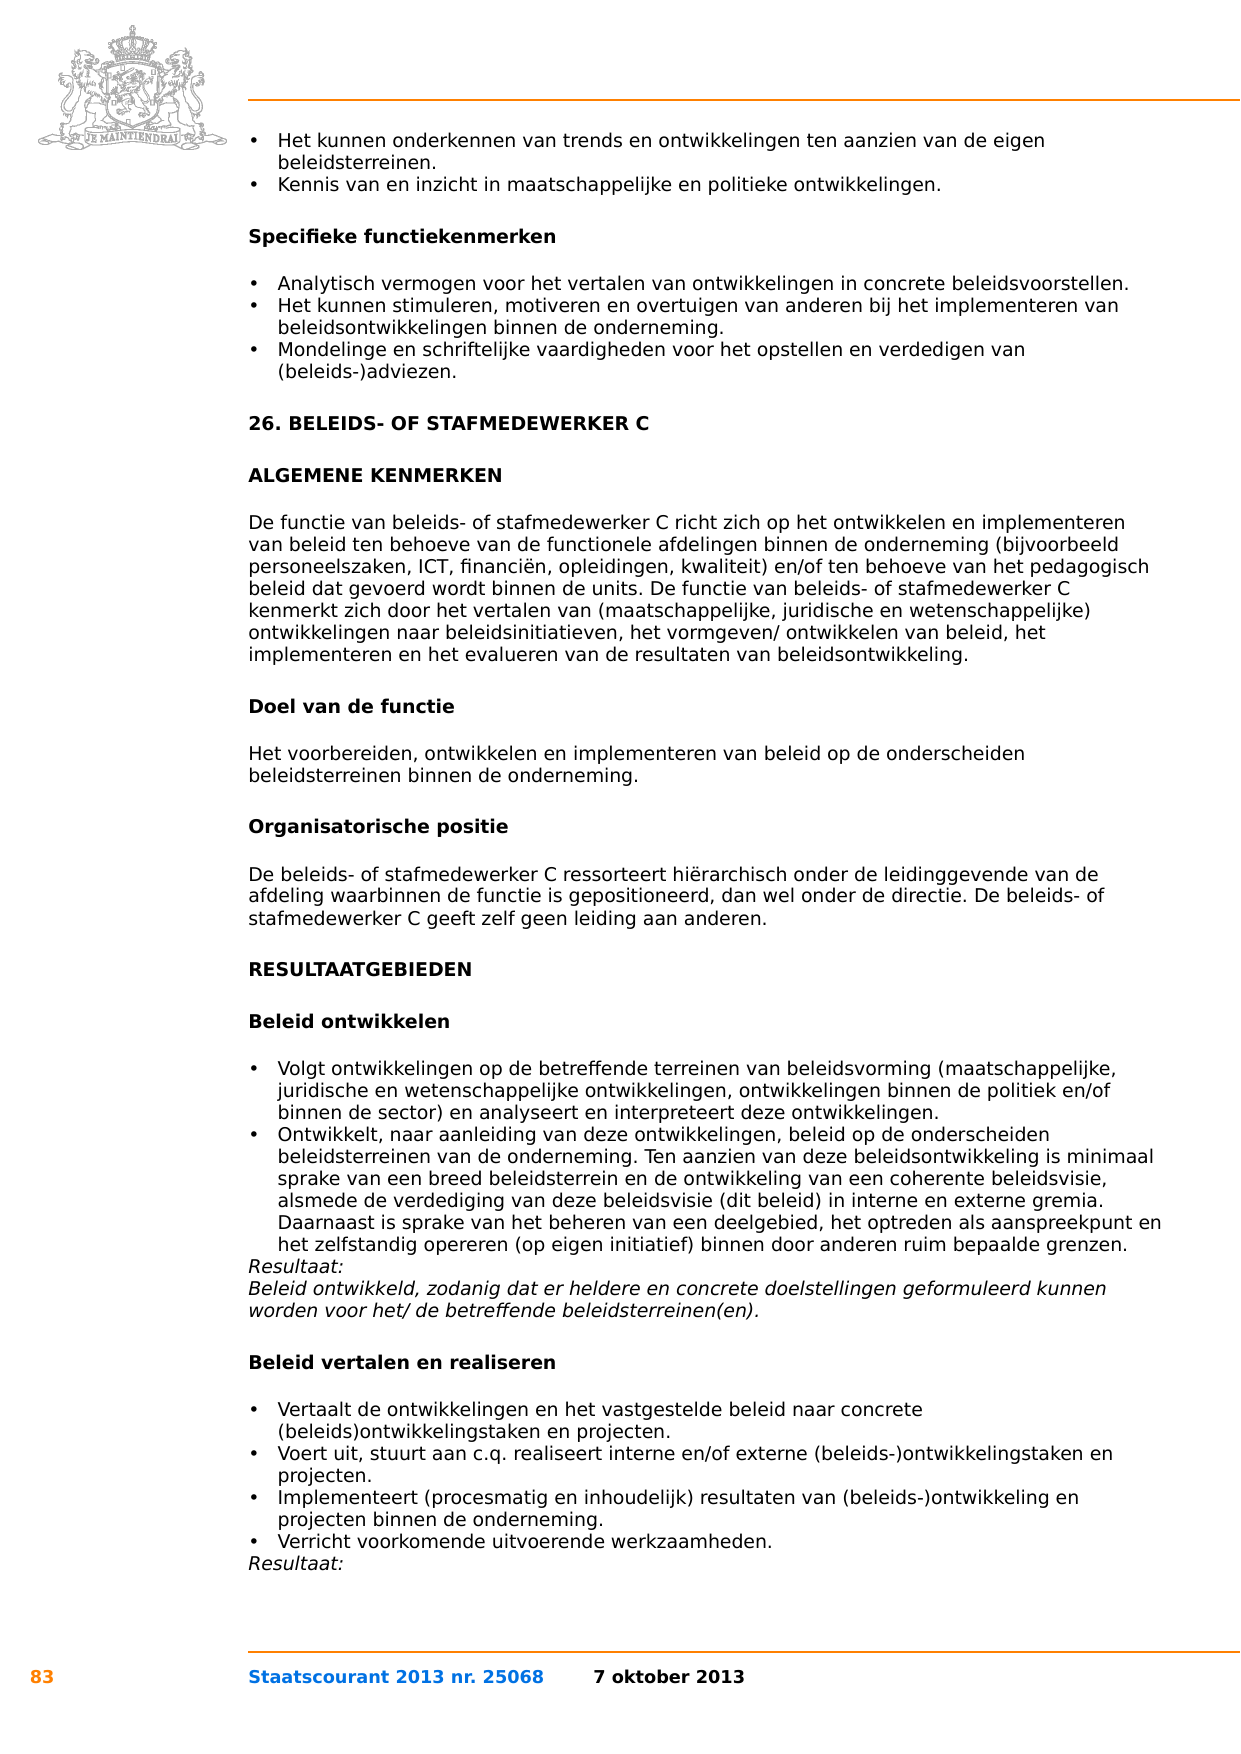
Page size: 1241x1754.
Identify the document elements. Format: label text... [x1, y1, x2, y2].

subtitle Beleid ontwikkelen [248, 1011, 1163, 1033]
text Beleid ontwikkeld, zodanig dat er heldere en concrete doelstellingen geformuleerd kunnen worden voor het/ de betreffende beleidsterreinen(en). [248, 1278, 1163, 1322]
text • Mondelinge en schriftelijke vaardigheden voor het opstellen en verdedigen van (beleids-)adviezen. [248, 339, 1163, 383]
text • Volgt ontwikkelingen op de betreffende terreinen van beleidsvorming (maatschappelijke, juridische en wetenschappelijke ontwikkelingen, ontwikkelingen binnen de politiek en/of binnen de sector) en analyseert en interpreteert deze ontwikkelingen. [248, 1058, 1163, 1124]
subtitle Organisatorische positie [248, 816, 1163, 838]
text Het voorbereiden, ontwikkelen en implementeren van beleid op de onderscheiden beleidsterreinen binnen de onderneming. [248, 742, 1163, 786]
text Resultaat: [248, 1553, 1163, 1575]
text • Ontwikkelt, naar aanleiding van deze ontwikkelingen, beleid op de onderscheiden beleidsterreinen van de onderneming. Ten aanzien van deze beleidsontwikkeling is minimaal sprake van een breed beleidsterrein en de ontwikkeling van een coherente beleidsvisie, alsmede de verdediging van deze beleidsvisie (dit beleid) in interne en externe gremia. Daarnaast is sprake van het beheren van een deelgebied, het optreden als aanspreekpunt en het zelfstandig opereren (op eigen initiatief) binnen door anderen ruim bepaalde grenzen. [248, 1124, 1163, 1256]
text • Implementeert (procesmatig en inhoudelijk) resultaten van (beleids-)ontwikkeling en projecten binnen de onderneming. [248, 1487, 1163, 1531]
text • Verricht voorkomende uitvoerende werkzaamheden. [248, 1531, 1163, 1553]
subtitle Beleid vertalen en realiseren [248, 1352, 1163, 1374]
text • Vertaalt de ontwikkelingen en het vastgestelde beleid naar concrete (beleids)ontwikkelingstaken en projecten. [248, 1399, 1163, 1443]
subtitle ALGEMENE KENMERKEN [248, 465, 1163, 487]
text • Kennis van en inzicht in maatschappelijke en politieke ontwikkelingen. [248, 174, 1163, 196]
text Resultaat: [248, 1256, 1163, 1278]
text • Het kunnen onderkennen van trends en ontwikkelingen ten aanzien van de eigen beleidsterreinen. [248, 130, 1163, 174]
text De functie van beleids- of stafmedewerker C richt zich op het ontwikkelen en implementeren van beleid ten behoeve van de functionele afdelingen binnen de onderneming (bijvoorbeeld personeelszaken, ICT, financiën, opleidingen, kwaliteit) en/of ten behoeve van het pedagogisch beleid dat gevoerd wordt binnen de units. De functie van beleids- of stafmedewerker C kenmerkt zich door het vertalen van (maatschappelijke, juridische en wetenschappelijke) ontwikkelingen naar beleidsinitiatieven, het vormgeven/ ontwikkelen van beleid, het implementeren en het evalueren van de resultaten van beleidsontwikkeling. [248, 512, 1163, 666]
text De beleids- of stafmedewerker C ressorteert hiërarchisch onder de leidinggevende van de afdeling waarbinnen de functie is gepositioneerd, dan wel onder de directie. De beleids- of stafmedewerker C geeft zelf geen leiding aan anderen. [248, 863, 1163, 929]
subtitle 26. BELEIDS- OF STAFMEDEWERKER C [248, 413, 1163, 435]
text • Analytisch vermogen voor het vertalen van ontwikkelingen in concrete beleidsvoorstellen. [248, 273, 1163, 295]
picture [38, 25, 227, 150]
subtitle RESULTAATGEBIEDEN [248, 959, 1163, 981]
text • Het kunnen stimuleren, motiveren en overtuigen van anderen bij het implementeren van beleidsontwikkelingen binnen de onderneming. [248, 295, 1163, 339]
subtitle Doel van de functie [248, 696, 1163, 717]
text • Voert uit, stuurt aan c.q. realiseert interne en/of externe (beleids-)ontwikkelingstaken en projecten. [248, 1443, 1163, 1487]
subtitle Specifieke functiekenmerken [248, 226, 1163, 248]
